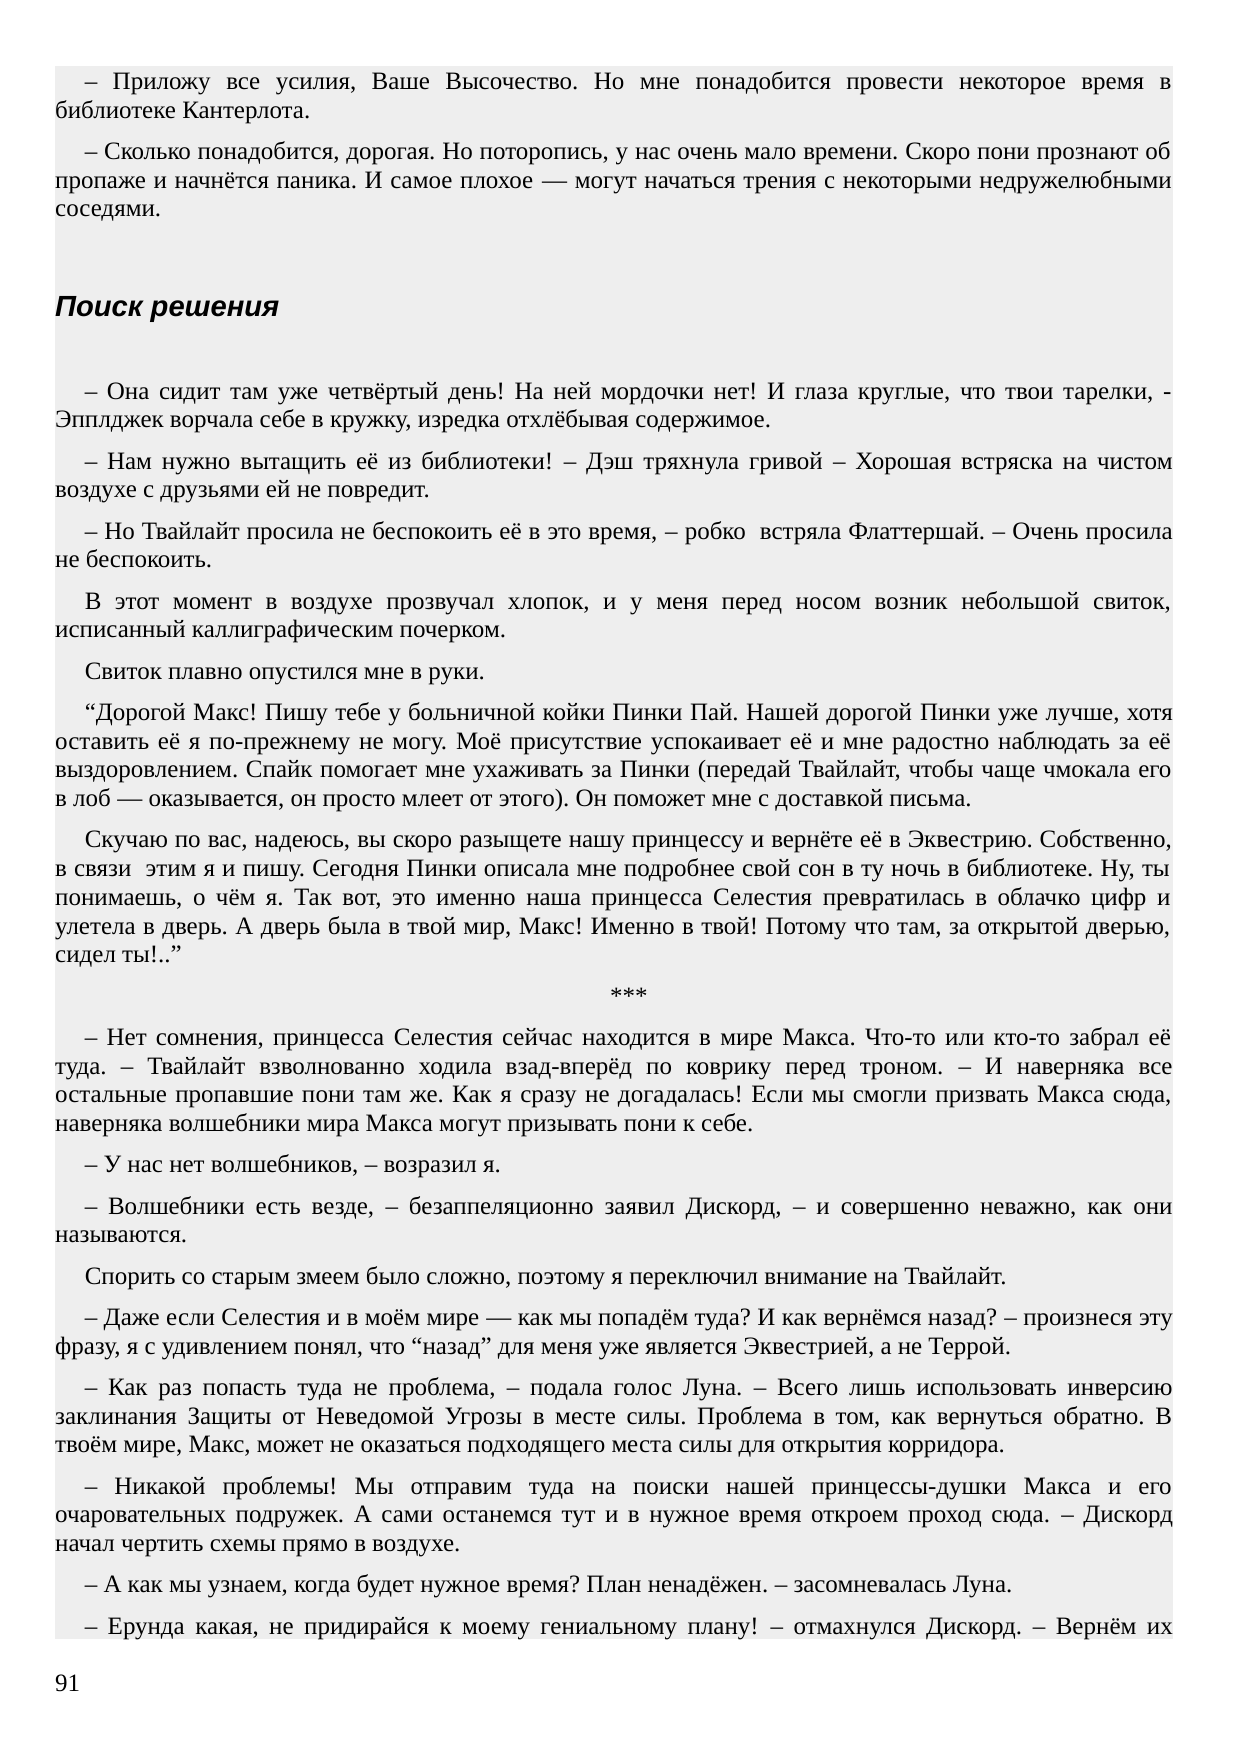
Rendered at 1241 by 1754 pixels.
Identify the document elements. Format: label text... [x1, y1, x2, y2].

text – Приложу все усилия, Ваше Высочество. Но мне понадобится провести некоторое время в библиотеке Кантерлота. [55, 66, 1173, 123]
text “Дорогой Макс! Пишу тебе у больничной койки Пинки Пай. Нашей дорогой Пинки уже лучше, хотя оставить её я по-прежнему не могу. Моё присутствие успокаивает её и мне радостно наблюдать за её выздоровлением. Спайк помогает мне ухаживать за Пинки (передай Твайлайт, чтобы чаще чмокала его в лоб — оказывается, он просто млеет от этого). Он поможет мне с доставкой письма. [55, 697, 1173, 812]
text – Сколько понадобится, дорогая. Но поторопись, у нас очень мало времени. Скоро пони прознают об пропаже и начнётся паника. И самое плохое — могут начаться трения с некоторыми недружелюбными соседями. [55, 136, 1173, 222]
text – Нам нужно вытащить её из библиотеки! – Дэш тряхнула гривой – Хорошая встряска на чистом воздухе с друзьями ей не повредит. [55, 446, 1173, 503]
text Свиток плавно опустился мне в руки. [55, 656, 1173, 684]
text – У нас нет волшебников, – возразил я. [55, 1149, 1173, 1178]
text – Волшебники есть везде, – безаппеляционно заявил Дискорд, – и совершенно неважно, как они называются. [55, 1191, 1173, 1248]
text – Ерунда какая, не придирайся к моему гениальному плану! – отмахнулся Дискорд. – Вернём их [55, 1611, 1173, 1639]
subtitle Поиск решения [55, 288, 1173, 322]
text – Никакой проблемы! Мы отправим туда на поиски нашей принцессы-душки Макса и его очаровательных подружек. А сами останемся тут и в нужное время откроем проход сюда. – Дискорд начал чертить схемы прямо в воздухе. [55, 1471, 1173, 1557]
text – Как раз попасть туда не проблема, – подала голос Луна. – Всего лишь использовать инверсию заклинания Защиты от Неведомой Угрозы в месте силы. Проблема в том, как вернуться обратно. В твоём мире, Макс, может не оказаться подходящего места силы для открытия корридора. [55, 1372, 1173, 1458]
text – А как мы узнаем, когда будет нужное время? План ненадёжен. – засомневалась Луна. [55, 1569, 1173, 1598]
text В этот момент в воздухе прозвучал хлопок, и у меня перед носом возник небольшой свиток, исписанный каллиграфическим почерком. [55, 586, 1173, 643]
text *** [55, 981, 1173, 1009]
text Спорить со старым змеем было сложно, поэтому я переключил внимание на Твайлайт. [55, 1261, 1173, 1289]
text – Даже если Селестия и в моём мире — как мы попадём туда? И как вернёмся назад? – произнеся эту фразу, я с удивлением понял, что “назад” для меня уже является Эквестрией, а не Террой. [55, 1302, 1173, 1359]
text – Нет сомнения, принцесса Селестия сейчас находится в мире Макса. Что-то или кто-то забрал её туда. – Твайлайт взволнованно ходила взад-вперёд по коврику перед троном. – И наверняка все остальные пропавшие пони там же. Как я сразу не догадалась! Если мы смогли призвать Макса сюда, наверняка волшебники мира Макса могут призывать пони к себе. [55, 1022, 1173, 1137]
text Скучаю по вас, надеюсь, вы скоро разыщете нашу принцессу и вернёте её в Эквестрию. Собственно, в связи этим я и пишу. Сегодня Пинки описала мне подробнее свой сон в ту ночь в библиотеке. Ну, ты понимаешь, о чём я. Так вот, это именно наша принцесса Селестия превратилась в облачко цифр и улетела в дверь. А дверь была в твой мир, Макс! Именно в твой! Потому что там, за открытой дверью, сидел ты!..” [55, 824, 1173, 968]
text – Она сидит там уже четвёртый день! На ней мордочки нет! И глаза круглые, что твои тарелки, - Эпплджек ворчала себе в кружку, изредка отхлёбывая содержимое. [55, 376, 1173, 433]
text – Но Твайлайт просила не беспокоить её в это время, – робко встряла Флаттершай. – Очень просила не беспокоить. [55, 516, 1173, 573]
